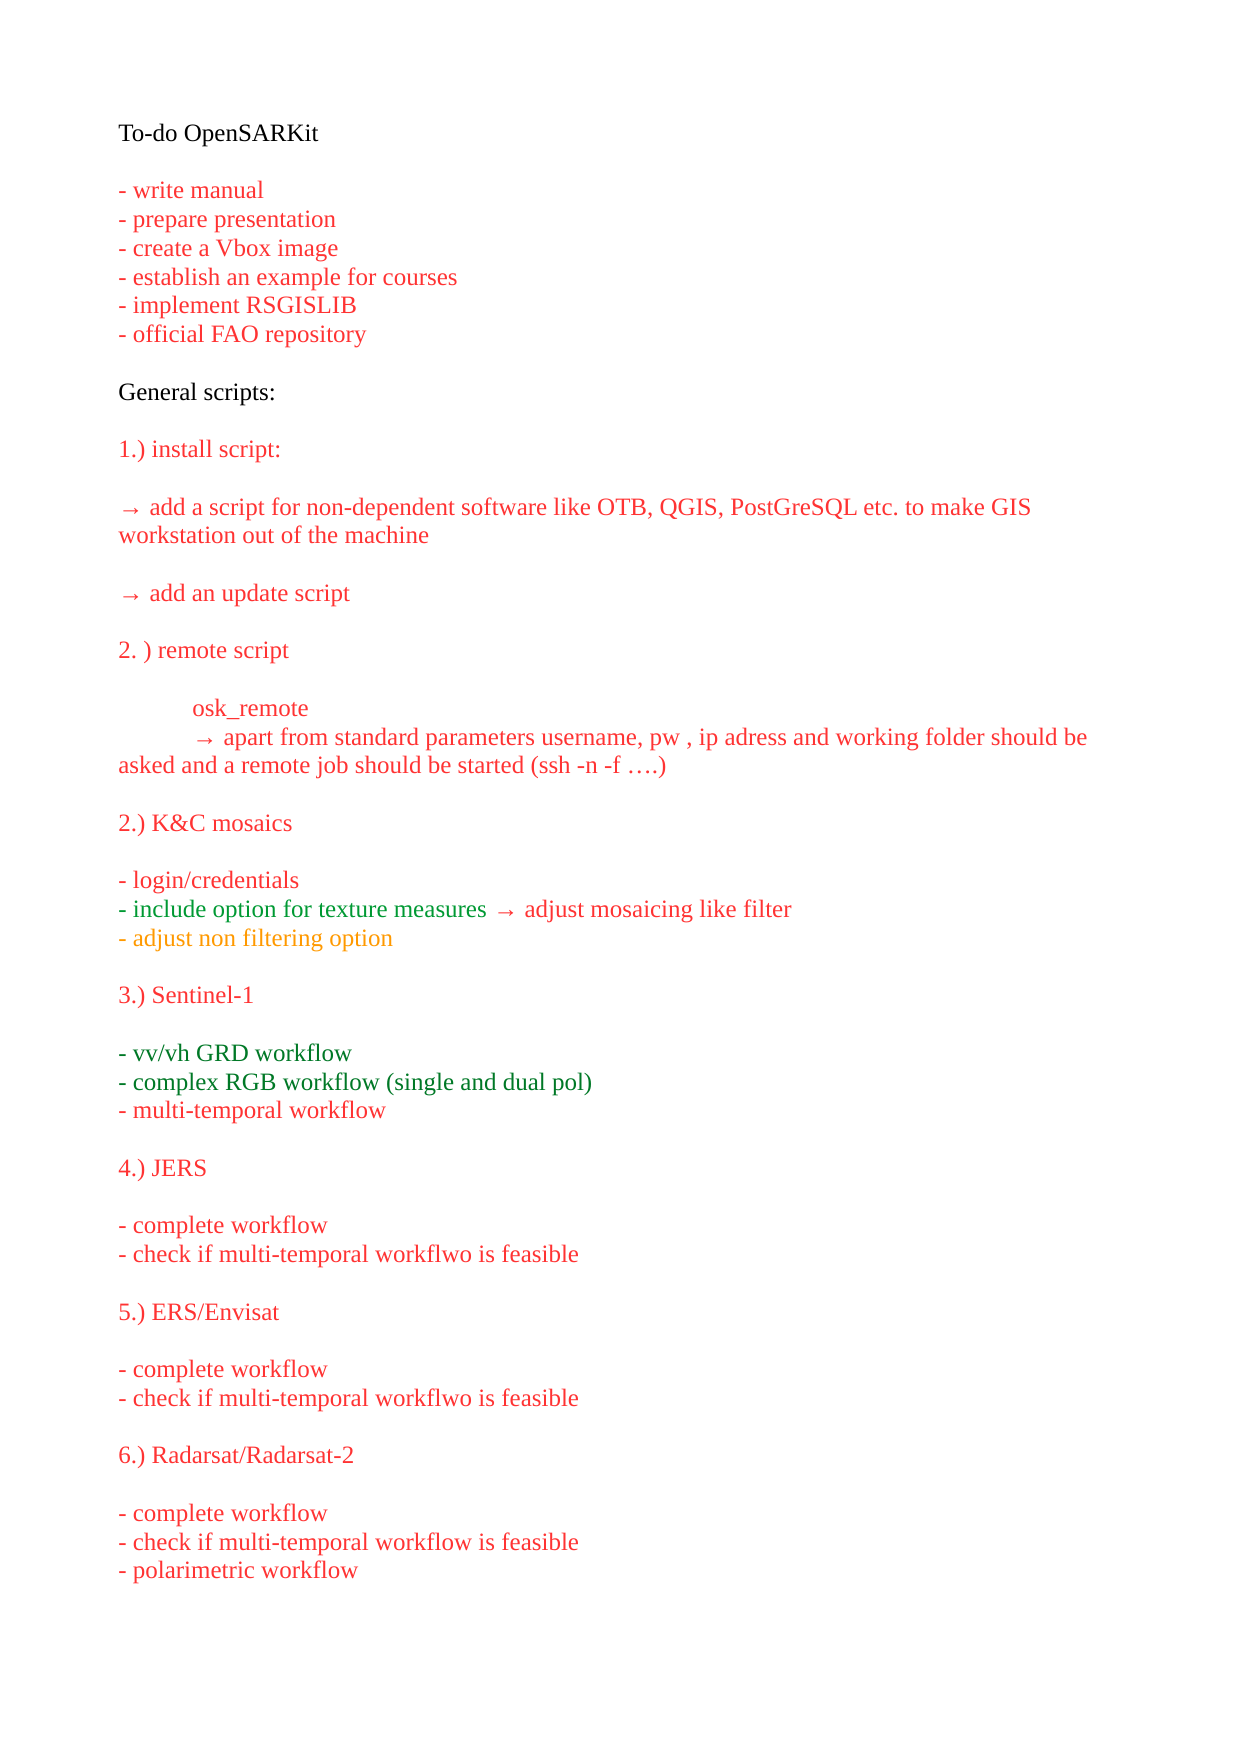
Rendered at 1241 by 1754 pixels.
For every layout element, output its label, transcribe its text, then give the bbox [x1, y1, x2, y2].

text 3.) Sentinel-1 [118, 981, 1122, 1009]
text - complete workflow [118, 1498, 1122, 1527]
text → add an update script [118, 578, 1122, 607]
text - official FAO repository [118, 319, 1122, 348]
text - polarimetric workflow [118, 1556, 1122, 1584]
text To-do OpenSARKit [118, 118, 1122, 147]
text - include option for texture measures → adjust mosaicing like filter [118, 894, 1122, 923]
text → apart from standard parameters username, pw , ip adress and working folder should be asked and a remote job should be started (ssh -n -f ….) [118, 722, 1122, 779]
text - establish an example for courses [118, 262, 1122, 291]
text → add a script for non-dependent software like OTB, QGIS, PostGreSQL etc. to make GIS workstation out of the machine [118, 492, 1122, 549]
text - write manual [118, 176, 1122, 204]
text 6.) Radarsat/Radarsat-2 [118, 1441, 1122, 1469]
text - adjust non filtering option [118, 923, 1122, 952]
text 4.) JERS [118, 1153, 1122, 1182]
text - implement RSGISLIB [118, 291, 1122, 319]
text - complete workflow [118, 1354, 1122, 1383]
text - vv/vh GRD workflow [118, 1038, 1122, 1067]
text - create a Vbox image [118, 233, 1122, 262]
text - check if multi-temporal workflwo is feasible [118, 1239, 1122, 1268]
text - check if multi-temporal workflow is feasible [118, 1527, 1122, 1556]
text 5.) ERS/Envisat [118, 1297, 1122, 1326]
text 1.) install script: [118, 434, 1122, 463]
text osk_remote [118, 693, 1122, 722]
text - check if multi-temporal workflwo is feasible [118, 1383, 1122, 1412]
text General scripts: [118, 377, 1122, 406]
text - complex RGB workflow (single and dual pol) [118, 1067, 1122, 1096]
text - complete workflow [118, 1211, 1122, 1239]
text - login/credentials [118, 866, 1122, 894]
text 2.) K&C mosaics [118, 808, 1122, 837]
text 2. ) remote script [118, 636, 1122, 664]
text - multi-temporal workflow [118, 1096, 1122, 1124]
text - prepare presentation [118, 204, 1122, 233]
